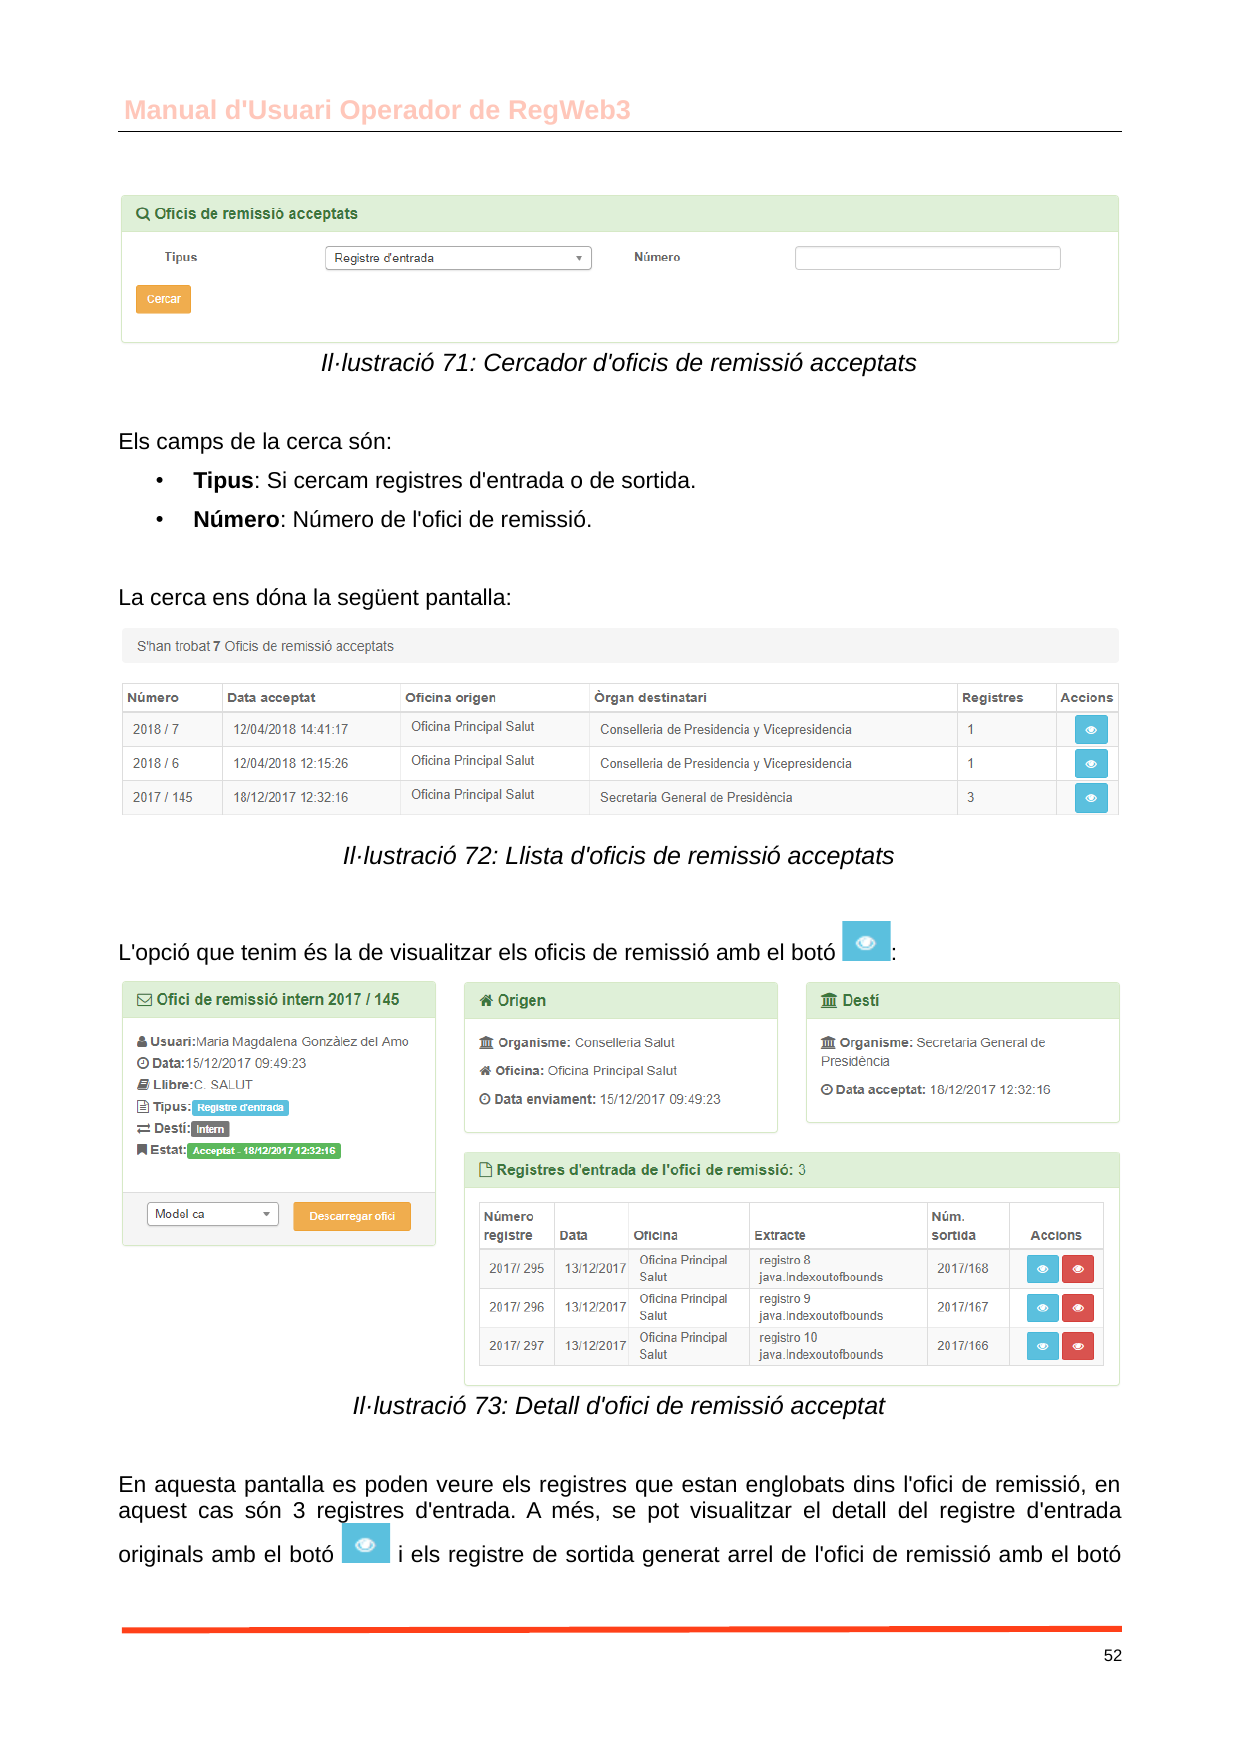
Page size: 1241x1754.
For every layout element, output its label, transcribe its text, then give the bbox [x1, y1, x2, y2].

text L'opció que tenim és la de visualitzar els oficis de remissió amb el botó : [118, 921, 1122, 965]
picture [118, 977, 1123, 1391]
text Il·lustració 72: Llista d'oficis de remissió acceptats [118, 841, 1122, 870]
text Il·lustració 73: Detall d'ofici de remissió acceptat [118, 1391, 1122, 1419]
text Els camps de la cerca són: [118, 428, 1122, 454]
list Número: Número de l'ofici de remissió. [156, 506, 1122, 532]
list Tipus: Si cercam registres d'entrada o de sortida. [156, 467, 1122, 493]
text En aquesta pantalla es poden veure els registres que estan englobats dins l'ofici de remissió, en aquest cas són 3 registres d'entrada. A més, se pot visualitzar el detall del registre d'entrada originals amb el botó i els registre de sortida generat arrel de l'ofici de remissió amb el botó [118, 1471, 1122, 1567]
picture [118, 192, 1123, 348]
text La cerca ens dóna la següent pantalla: [118, 583, 1122, 610]
text Il·lustració 71: Cercador d'oficis de remissió acceptats [118, 348, 1122, 377]
picture [118, 622, 1123, 815]
